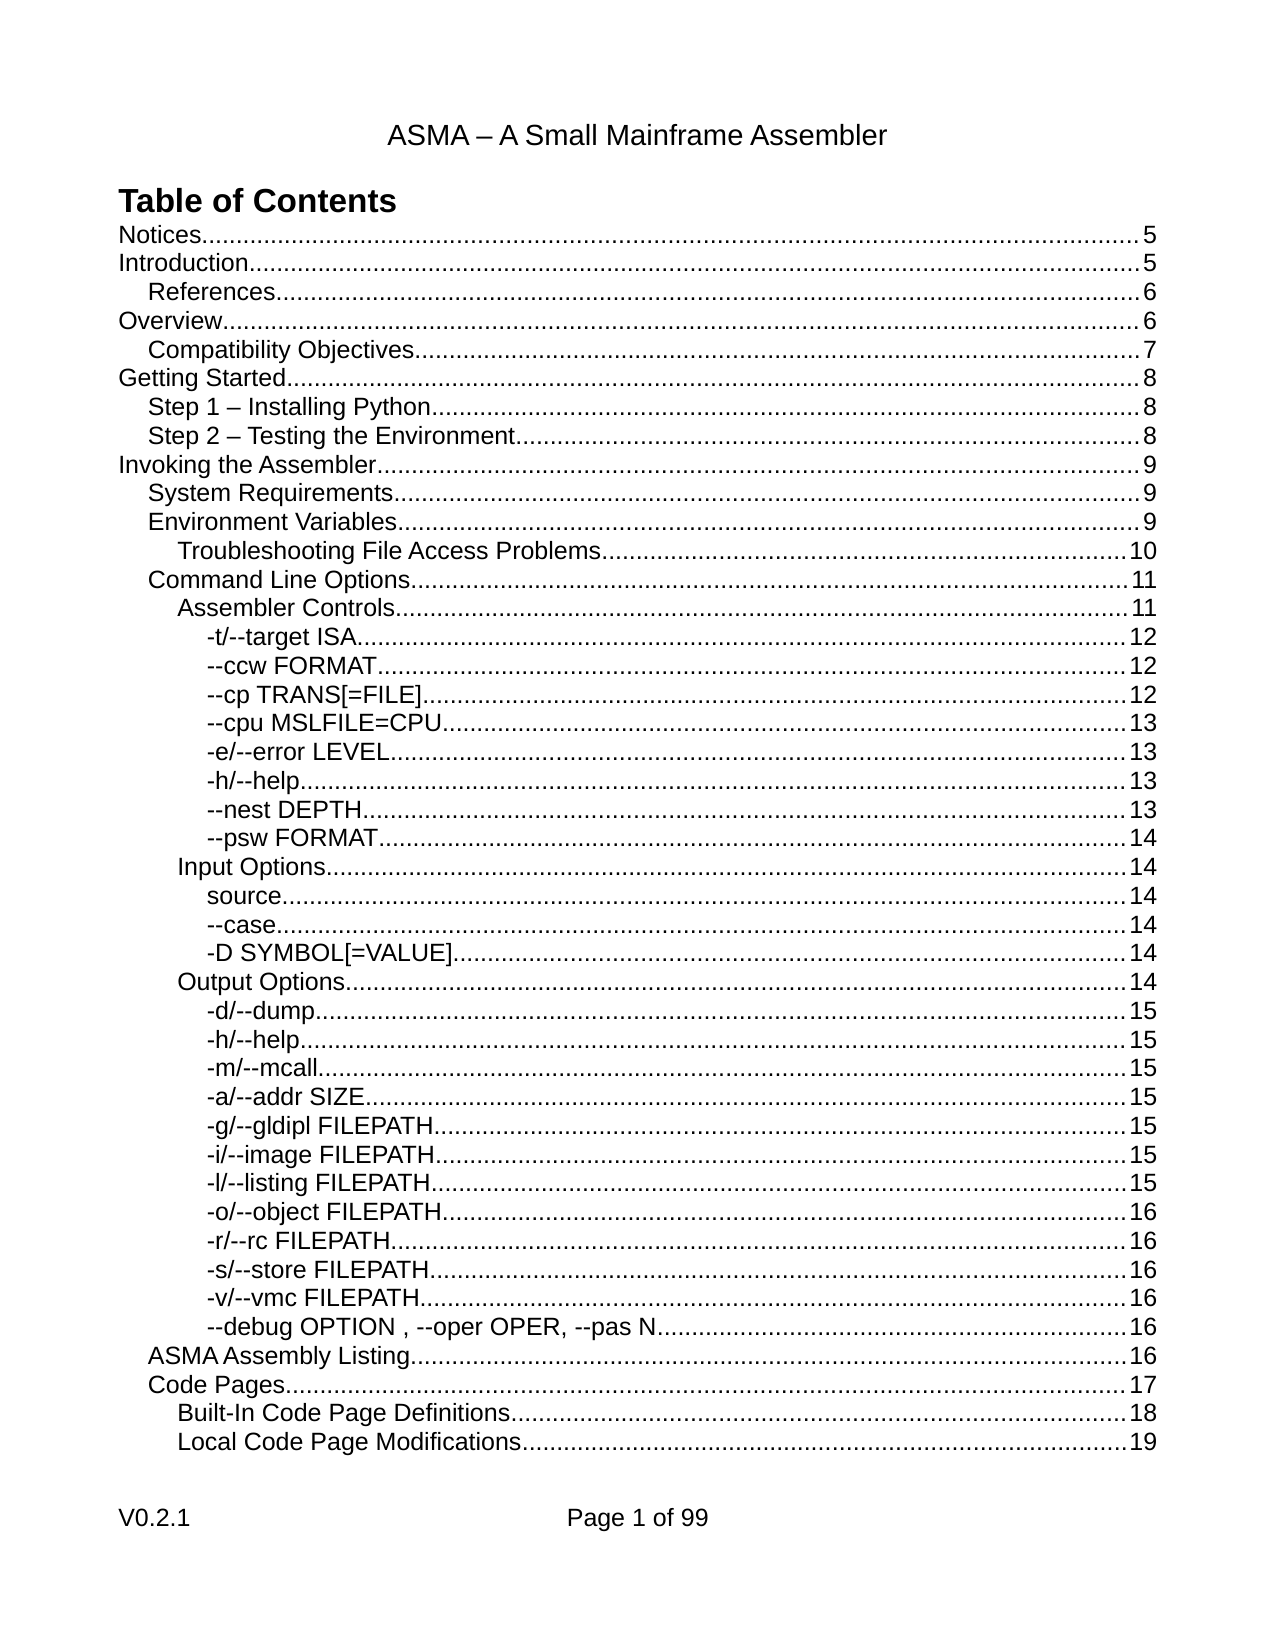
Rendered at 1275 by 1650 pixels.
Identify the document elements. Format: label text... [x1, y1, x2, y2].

text -o/--object FILEPATH 16 [207, 1197, 1157, 1226]
text Step 2 – Testing the Environment 8 [148, 421, 1157, 449]
subtitle Table of Contents [118, 181, 1157, 219]
text Environment Variables 9 [148, 507, 1157, 536]
text Input Options 14 [177, 852, 1157, 881]
text -t/--target ISA 12 [207, 622, 1157, 651]
text -v/--vmc FILEPATH 16 [207, 1283, 1157, 1312]
text Overview 6 [118, 306, 1157, 334]
text Assembler Controls 11 [177, 593, 1157, 622]
text Invoking the Assembler 9 [118, 449, 1157, 478]
text Step 1 – Installing Python 8 [148, 392, 1157, 421]
text System Requirements 9 [148, 478, 1157, 507]
text Output Options 14 [177, 967, 1157, 996]
text Getting Started 8 [118, 363, 1157, 392]
text --nest DEPTH 13 [207, 794, 1157, 823]
text -g/--gldipl FILEPATH 15 [207, 1111, 1157, 1139]
text -e/--error LEVEL 13 [207, 737, 1157, 766]
text Built-In Code Page Definitions 18 [177, 1398, 1157, 1427]
text --case 14 [207, 909, 1157, 938]
text source 14 [207, 881, 1157, 909]
text Notices 5 [118, 219, 1157, 248]
text --ccw FORMAT 12 [207, 651, 1157, 679]
text -h/--help 15 [207, 1024, 1157, 1053]
text -d/--dump 15 [207, 996, 1157, 1024]
text -a/--addr SIZE 15 [207, 1082, 1157, 1111]
text --cpu MSLFILE=CPU 13 [207, 708, 1157, 737]
text --debug OPTION , --oper OPER, --pas N 16 [207, 1312, 1157, 1341]
text -s/--store FILEPATH 16 [207, 1254, 1157, 1283]
text Command Line Options 11 [148, 564, 1157, 593]
text References 6 [148, 277, 1157, 306]
text -i/--image FILEPATH 15 [207, 1139, 1157, 1168]
text Local Code Page Modifications 19 [177, 1427, 1157, 1456]
text -l/--listing FILEPATH 15 [207, 1168, 1157, 1197]
text -r/--rc FILEPATH 16 [207, 1226, 1157, 1254]
text ASMA Assembly Listing 16 [148, 1341, 1157, 1369]
text -m/--mcall 15 [207, 1053, 1157, 1082]
text -D SYMBOL[=VALUE] 14 [207, 938, 1157, 967]
text Troubleshooting File Access Problems 10 [177, 536, 1157, 564]
text Code Pages 17 [148, 1369, 1157, 1398]
text --cp TRANS[=FILE] 12 [207, 679, 1157, 708]
text Introduction 5 [118, 248, 1157, 277]
text Compatibility Objectives 7 [148, 334, 1157, 363]
text -h/--help 13 [207, 766, 1157, 794]
text --psw FORMAT 14 [207, 823, 1157, 852]
